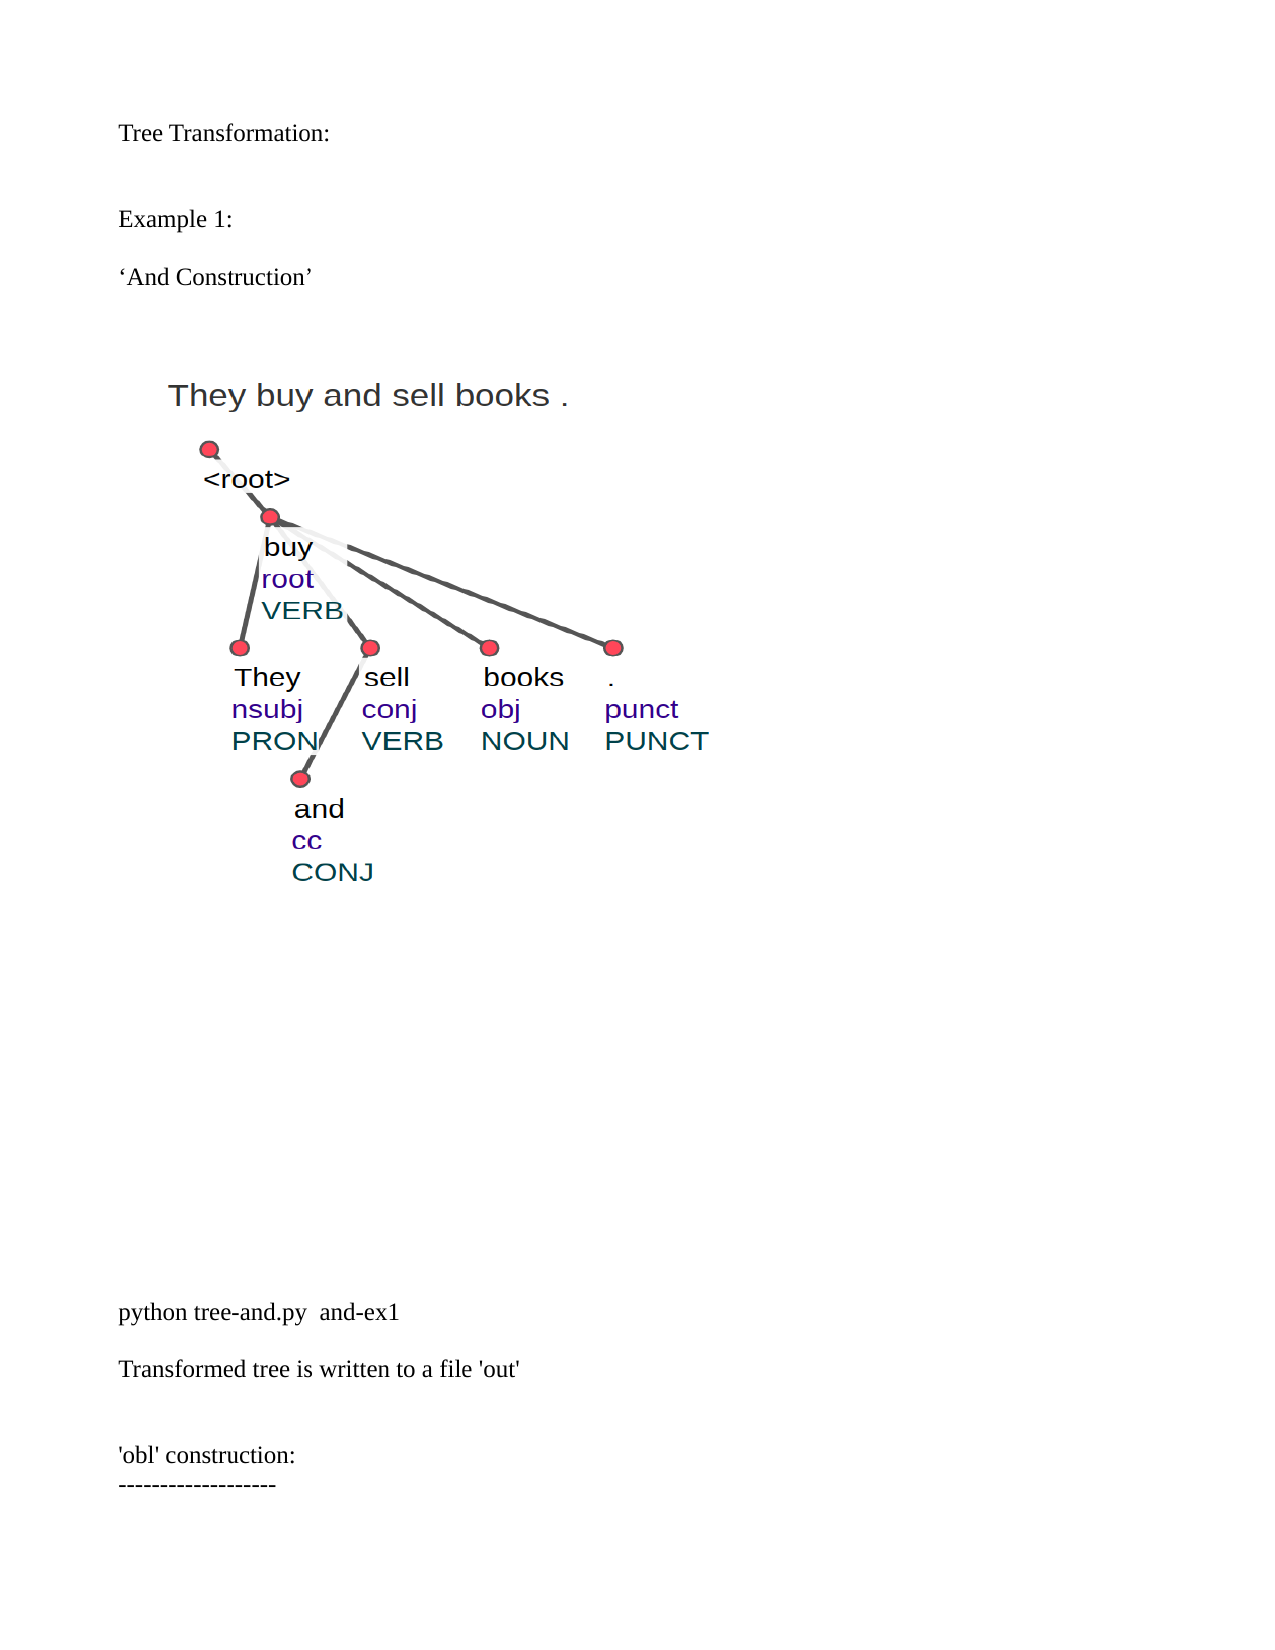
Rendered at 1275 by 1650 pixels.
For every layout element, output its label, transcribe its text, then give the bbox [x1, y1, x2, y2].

text Tree Transformation: [118, 118, 1157, 147]
text ------------------- [118, 1469, 1157, 1498]
text 'obl' construction: [118, 1441, 1157, 1469]
text Transformed tree is written to a file 'out' [118, 1354, 1157, 1383]
text Example 1: [118, 204, 1157, 233]
picture [155, 374, 772, 908]
text python tree-and.py and-ex1 [118, 1297, 1157, 1326]
text ‘And Construction’ [118, 262, 1157, 291]
